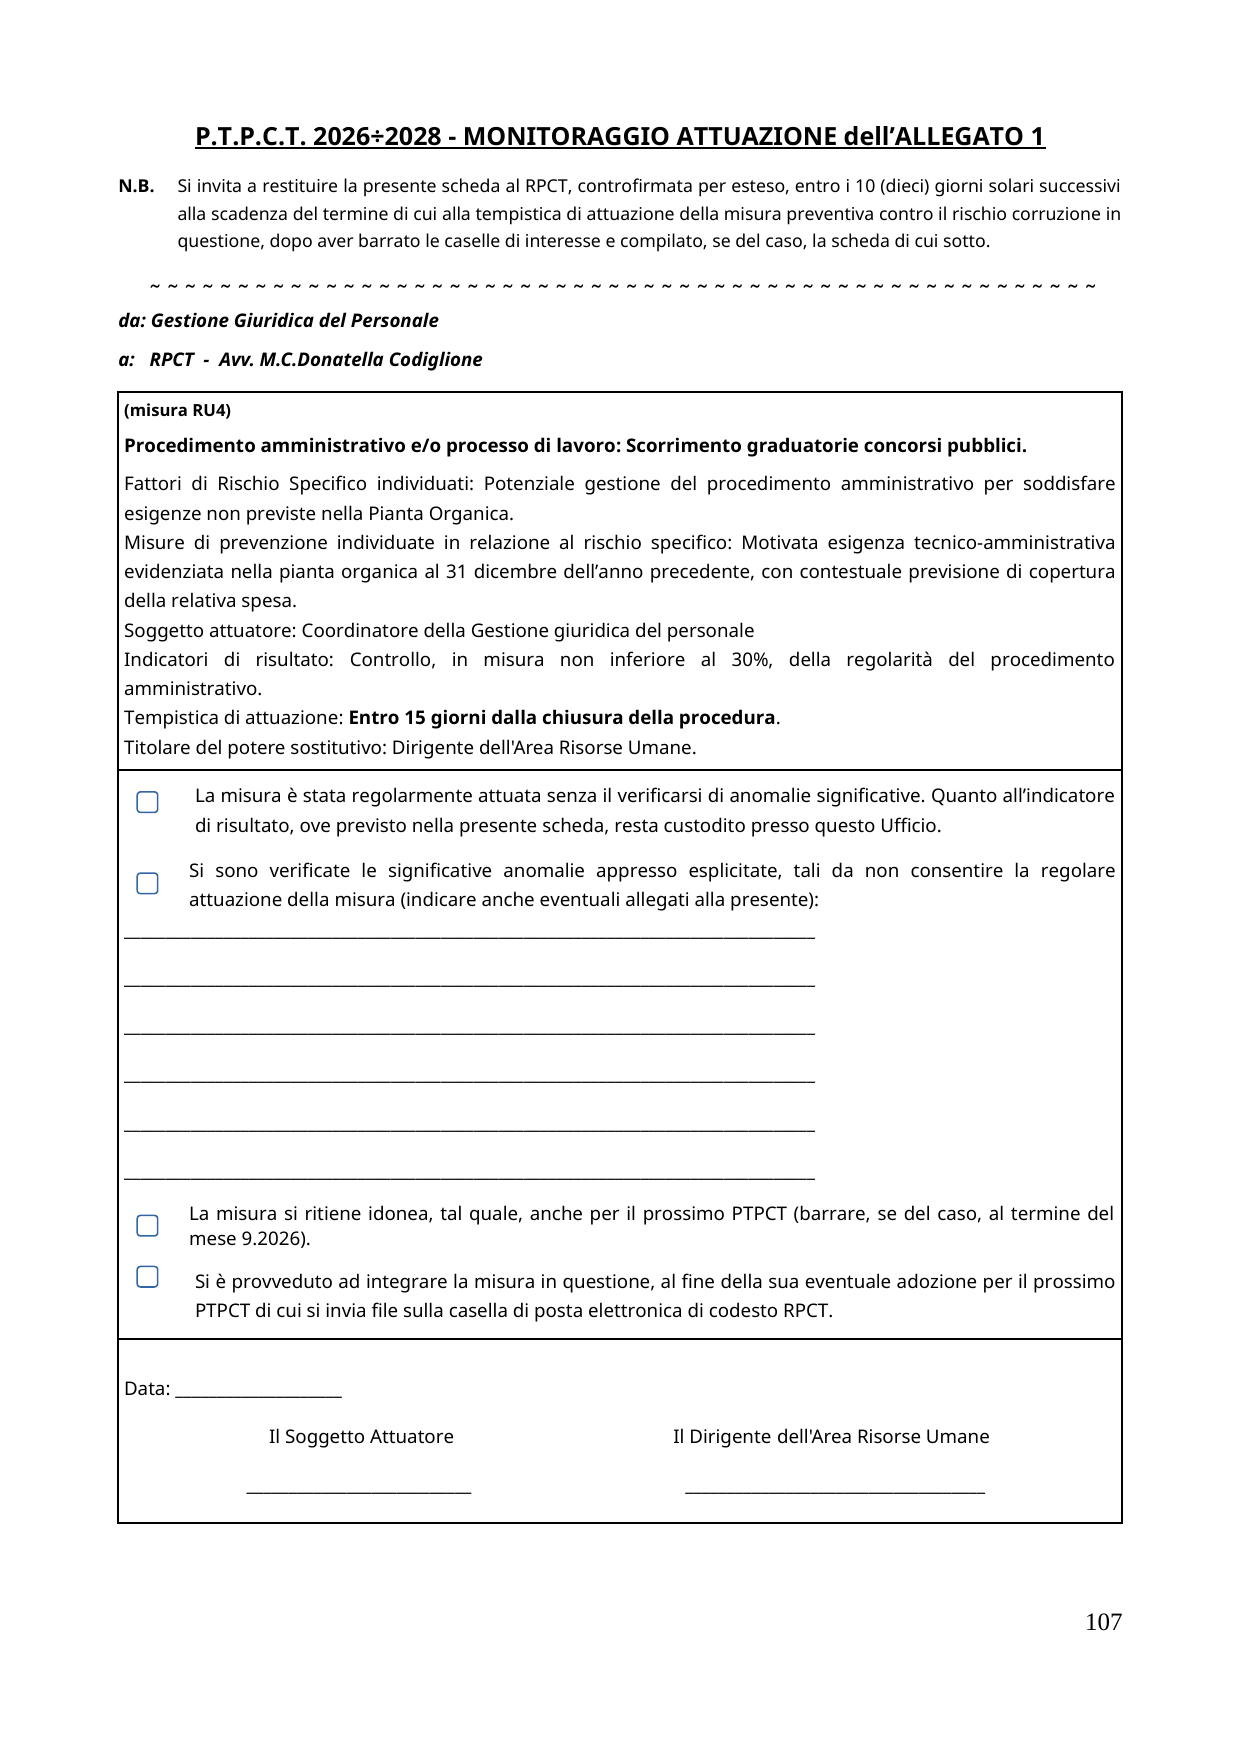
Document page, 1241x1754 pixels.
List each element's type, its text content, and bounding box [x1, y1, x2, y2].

text ˷ ˷ ˷ ˷ ˷ ˷ ˷ ˷ ˷ ˷ ˷ ˷ ˷ ˷ ˷ ˷ ˷ ˷ ˷ ˷ ˷ ˷ ˷ ˷ ˷ ˷ ˷ ˷ ˷ ˷ ˷ ˷ ˷ ˷ ˷ ˷ ˷ ˷ ˷ ˷ ˷ ˷ ˷ ˷ ˷ ˷ ˷ ˷ ˷ ˷ ˷ ˷ ˷ ˷ [118, 257, 1122, 291]
table_cell La misura è stata regolarmente attuata senza il verificarsi di anomalie significative. Quanto all’indicatore di risultato, ove previsto nella presente scheda, resta custodito presso questo Ufficio. Si sono verificate le significative anomalie appresso esplicitate, tali da non consentire la regolare attuazione della misura (indicare anche eventuali allegati alla presente): ___________________________________________________________________________________ ___________________________________________________________________________________ ___________________________________________________________________________________ ___________________________________________________________________________________ ___________________________________________________________________________________ ___________________________________________________________________________________ La misura si ritiene idonea, tal quale, anche per il prossimo PTPCT (barrare, se del caso, al termine del mese 9.2026). Si è provveduto ad integrare la misura in questione, al fine della sua eventuale adozione per il prossimo PTPCT di cui si invia file sulla casella di posta elettronica di codesto RPCT. [119, 771, 1121, 1338]
text da: Gestione Giuridica del Personale [118, 308, 1122, 333]
table_cell Data: ____________________ Il Soggetto Attuatore Il Dirigente dell'Area Risorse Umane ___________________________ ____________________________________ [119, 1340, 1121, 1522]
text P.T.P.C.T. 2026÷2028 - MONITORAGGIO ATTUAZIONE dell’ALLEGATO 1 [118, 118, 1122, 152]
text N.B. Si invita a restituire la presente scheda al RPCT, controfirmata per esteso, entro i 10 (dieci) giorni solari successivi alla scadenza del termine di cui alla tempistica di attuazione della misura preventiva contro il rischio corruzione in questione, dopo aver barrato le caselle di interesse e compilato, se del caso, la scheda di cui sotto. [118, 173, 1122, 253]
table_header (misura RU4) Procedimento amministrativo e/o processo di lavoro: Scorrimento graduatorie concorsi pubblici. Fattori di Rischio Specifico individuati: Potenziale gestione del procedimento amministrativo per soddisfare esigenze non previste nella Pianta Organica. Misure di prevenzione individuate in relazione al rischio specifico: Motivata esigenza tecnico-amministrativa evidenziata nella pianta organica al 31 dicembre dell’anno precedente, con contestuale previsione di copertura della relativa spesa. Soggetto attuatore: Coordinatore della Gestione giuridica del personale Indicatori di risultato: Controllo, in misura non inferiore al 30%, della regolarità del procedimento amministrativo. Tempistica di attuazione: Entro 15 giorni dalla chiusura della procedura. Titolare del potere sostitutivo: Dirigente dell'Area Risorse Umane. [119, 393, 1121, 768]
text a: RPCT - Avv. M.C.Donatella Codiglione [118, 346, 1122, 371]
